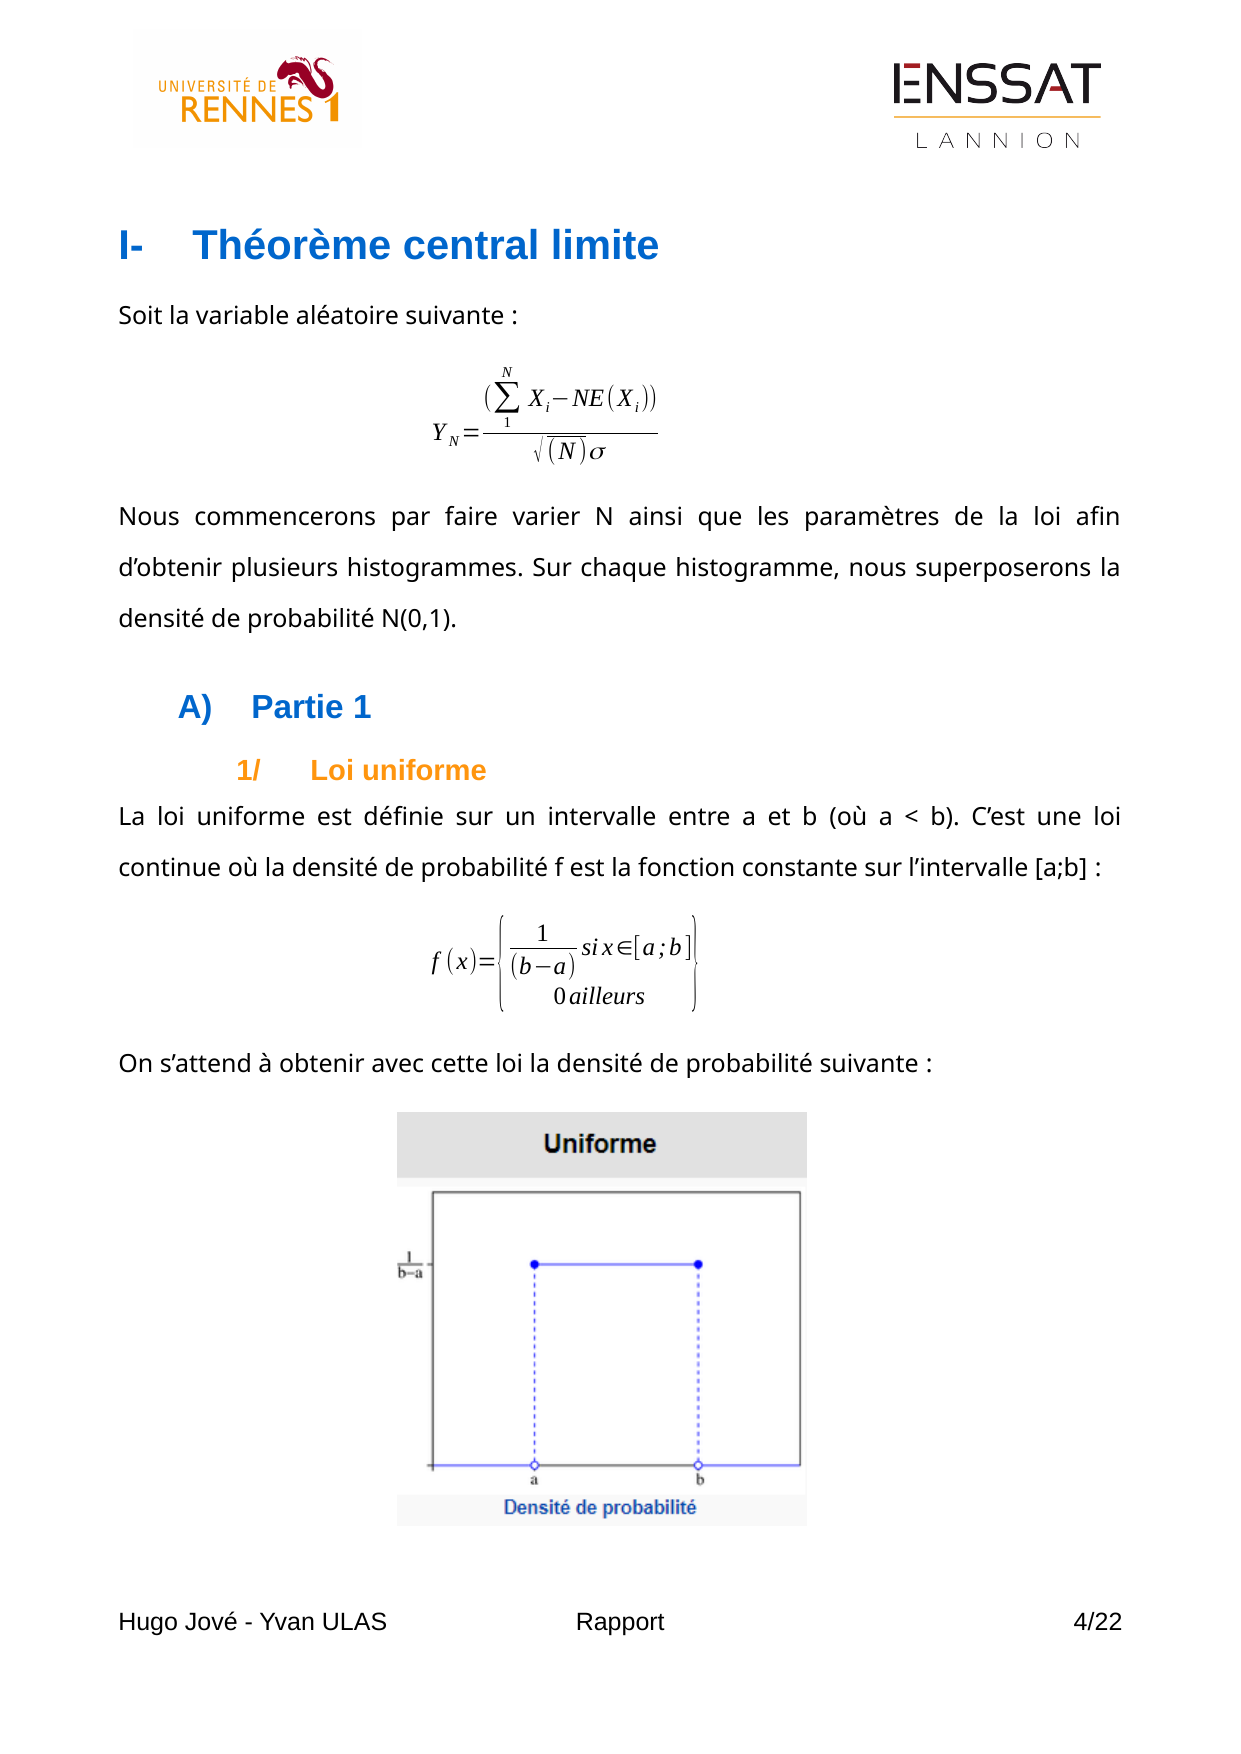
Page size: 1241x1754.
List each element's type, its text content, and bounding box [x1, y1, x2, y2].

picture [133, 29, 363, 148]
subtitle Loi uniforme [236, 752, 1122, 786]
text On s’attend à obtenir avec cette loi la densité de probabilité suivante : [118, 1046, 1122, 1080]
picture [397, 1112, 807, 1526]
subtitle Partie 1 [177, 687, 1122, 725]
text La loi uniforme est définie sur un intervalle entre a et b (où a < b). C’est une loi continue où la densité de probabilité f est la fonction constante sur l’intervalle [a;b] : [118, 798, 1122, 884]
text Nous commencerons par faire varier N ainsi que les paramètres de la loi afin d’obtenir plusieurs histogrammes. Sur chaque histogramme, nous superposerons la densité de probabilité N(0,1). [118, 498, 1122, 634]
subtitle Théorème central limite [118, 221, 1122, 268]
picture [894, 63, 1101, 148]
text Soit la variable aléatoire suivante : [118, 298, 1122, 332]
